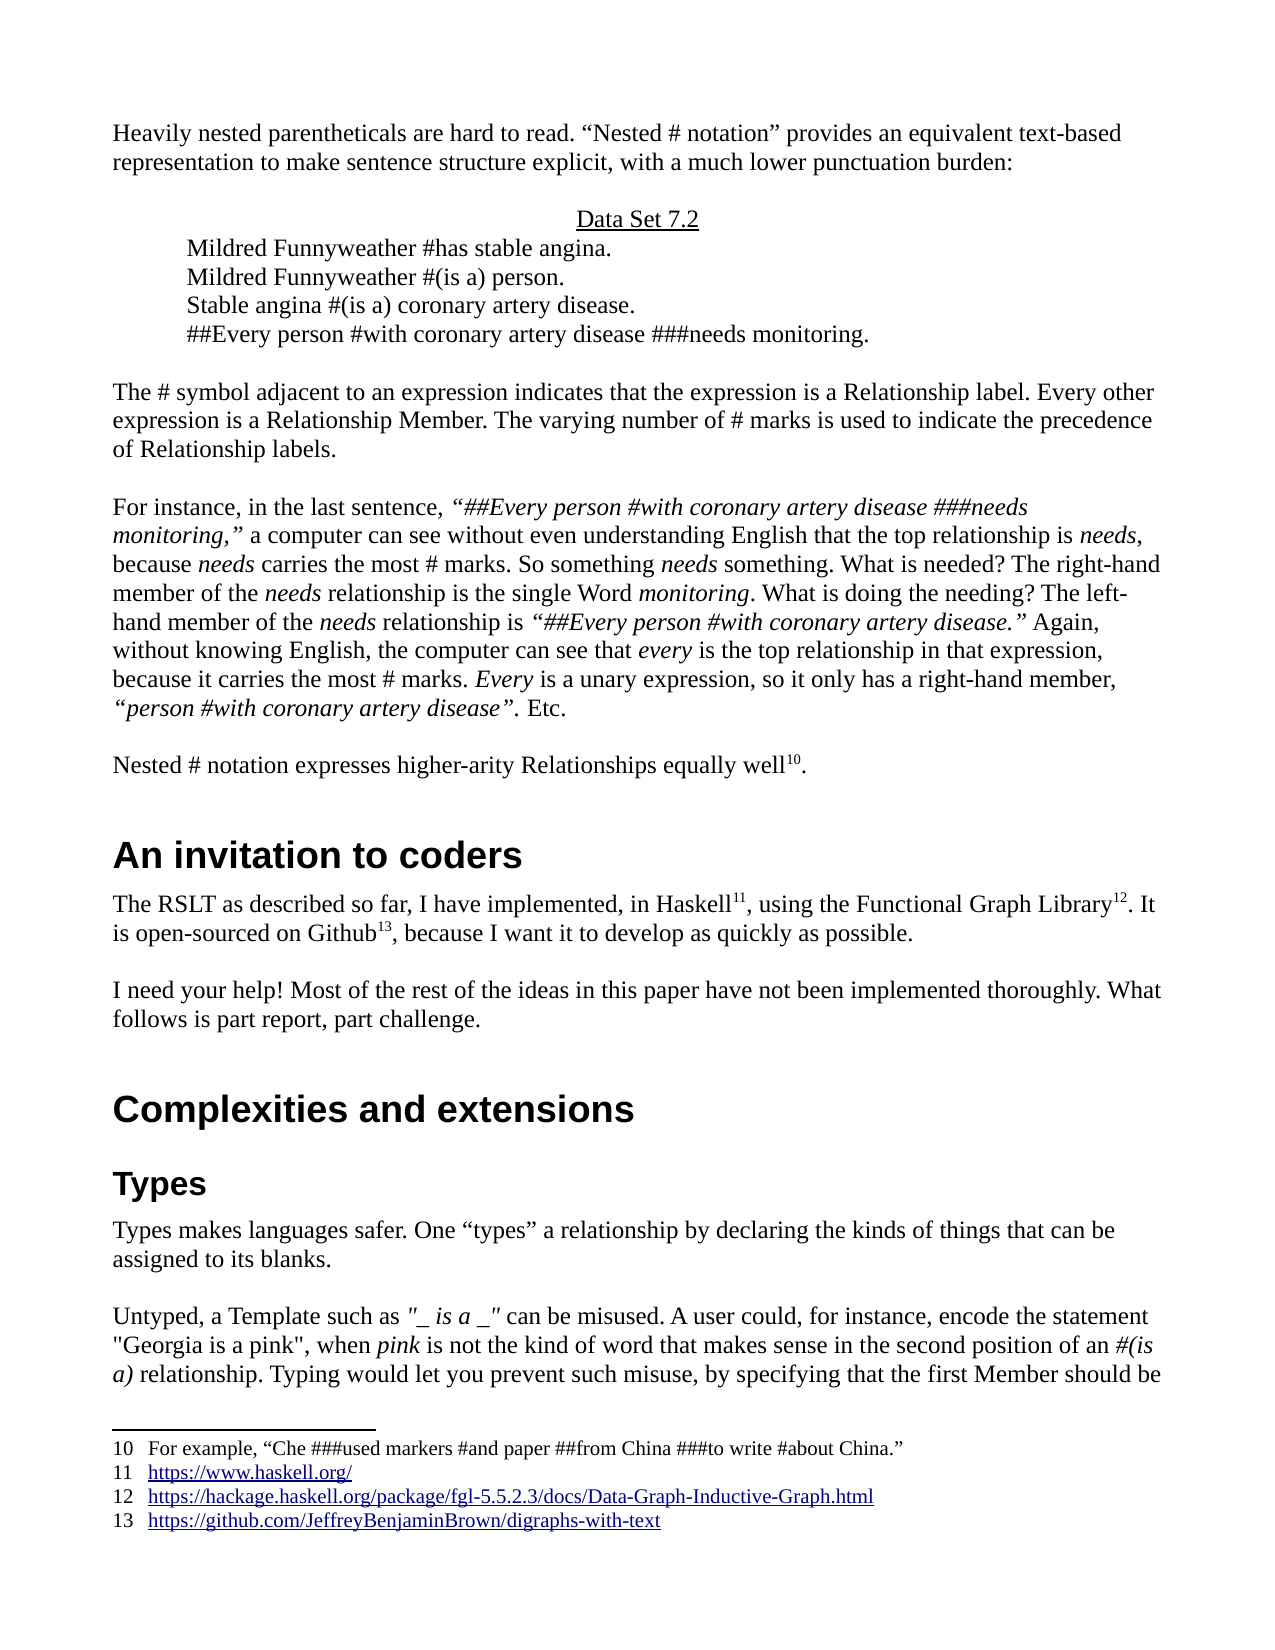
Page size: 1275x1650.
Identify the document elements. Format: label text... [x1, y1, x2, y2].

text The # symbol adjacent to an expression indicates that the expression is a Relationship label. Every other expression is a Relationship Member. The varying number of # marks is used to indicate the precedence of Relationship labels. [112, 377, 1162, 463]
subtitle Types [112, 1164, 1162, 1202]
text Mildred Funnyweather #(is a) person. [112, 262, 1162, 291]
text Untyped, a Template such as "_ is a _" can be misused. A user could, for instance, encode the statement "Georgia is a pink", when pink is not the kind of word that makes sense in the second position of an #(is a) relationship. Typing would let you prevent such misuse, by specifying that the first Member should be [112, 1301, 1162, 1387]
text ##Every person #with coronary artery disease ###needs monitoring. [112, 319, 1162, 348]
text https://hackage.haskell.org/package/fgl-5.5.2.3/docs/Data-Graph-Inductive-Graph.html [112, 1484, 1162, 1508]
text Mildred Funnyweather #has stable angina. [112, 233, 1162, 262]
text Heavily nested parentheticals are hard to read. “Nested # notation” provides an equivalent text-based representation to make sentence structure explicit, with a much lower punctuation burden: [112, 118, 1162, 176]
subtitle An invitation to coders [112, 833, 1162, 877]
text I need your help! Most of the rest of the ideas in this paper have not been implemented thoroughly. What follows is part report, part challenge. [112, 976, 1162, 1033]
text Nested # notation expresses higher-arity Relationships equally well. [112, 751, 1162, 808]
text For instance, in the last sentence, “##Every person #with coronary artery disease ###needs monitoring,” a computer can see without even understanding English that the top relationship is needs, because needs carries the most # marks. So something needs something. What is needed? The right-hand member of the needs relationship is the single Word monitoring. What is doing the needing? The left-hand member of the needs relationship is “##Every person #with coronary artery disease.” Again, without knowing English, the computer can see that every is the top relationship in that expression, because it carries the most # marks. Every is a unary expression, so it only has a right-hand member, “person #with coronary artery disease”. Etc. [112, 492, 1162, 722]
text Types makes languages safer. One “types” a relationship by declaring the kinds of things that can be assigned to its blanks. [112, 1215, 1162, 1272]
text Data Set 7.2 [112, 204, 1162, 233]
text Stable angina #(is a) coronary artery disease. [112, 291, 1162, 319]
text https://github.com/JeffreyBenjaminBrown/digraphs-with-text [112, 1508, 1162, 1532]
text https://www.haskell.org/ [112, 1460, 1162, 1484]
subtitle Complexities and extensions [112, 1087, 1162, 1130]
text The RSLT as described so far, I have implemented, in Haskell, using the Functional Graph Library. It is open-sourced on Github, because I want it to develop as quickly as possible. [112, 889, 1162, 947]
text For example, “Che ###used markers #and paper ##from China ###to write #about China.” [112, 1436, 1162, 1460]
